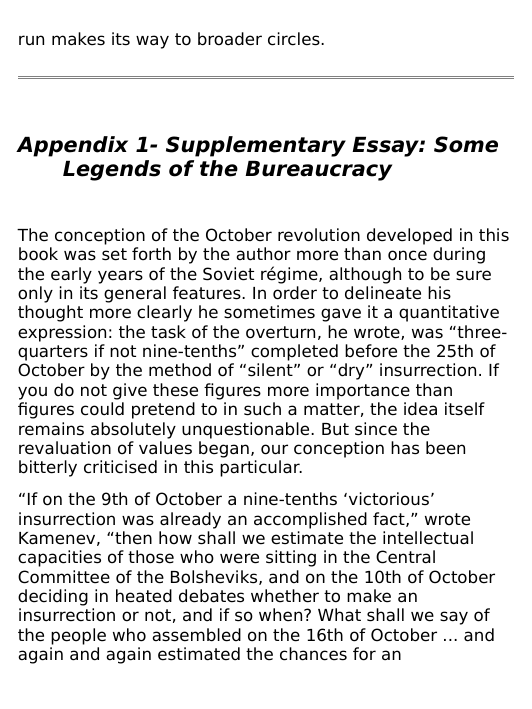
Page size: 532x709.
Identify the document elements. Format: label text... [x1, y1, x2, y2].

subtitle Appendix 1- Supplementary Essay: Some Legends of the Bureaucracy [18, 133, 514, 181]
text “If on the 9th of October a nine-tenths ‘victorious’ insurrection was already an accomplished fact,” wrote Kamenev, “then how shall we estimate the intellectual capacities of those who were sitting in the Central Committee of the Bolsheviks, and on the 10th of October deciding in heated debates whether to make an insurrection or not, and if so when? What shall we say of the people who assembled on the 16th of October ... and again and again estimated the chances for an [18, 490, 514, 664]
text The conception of the October revolution developed in this book was set forth by the author more than once during the early years of the Soviet régime, although to be sure only in its general features. In order to delineate his thought more clearly he sometimes gave it a quantitative expression: the task of the overturn, he wrote, was “three-quarters if not nine-tenths” completed before the 25th of October by the method of “silent” or “dry” insurrection. If you do not give these figures more importance than figures could pretend to in such a matter, the idea itself remains absolutely unquestionable. But since the revaluation of values began, our conception has been bitterly criticised in this particular. [18, 226, 514, 477]
text run makes its way to broader circles. [18, 29, 514, 49]
